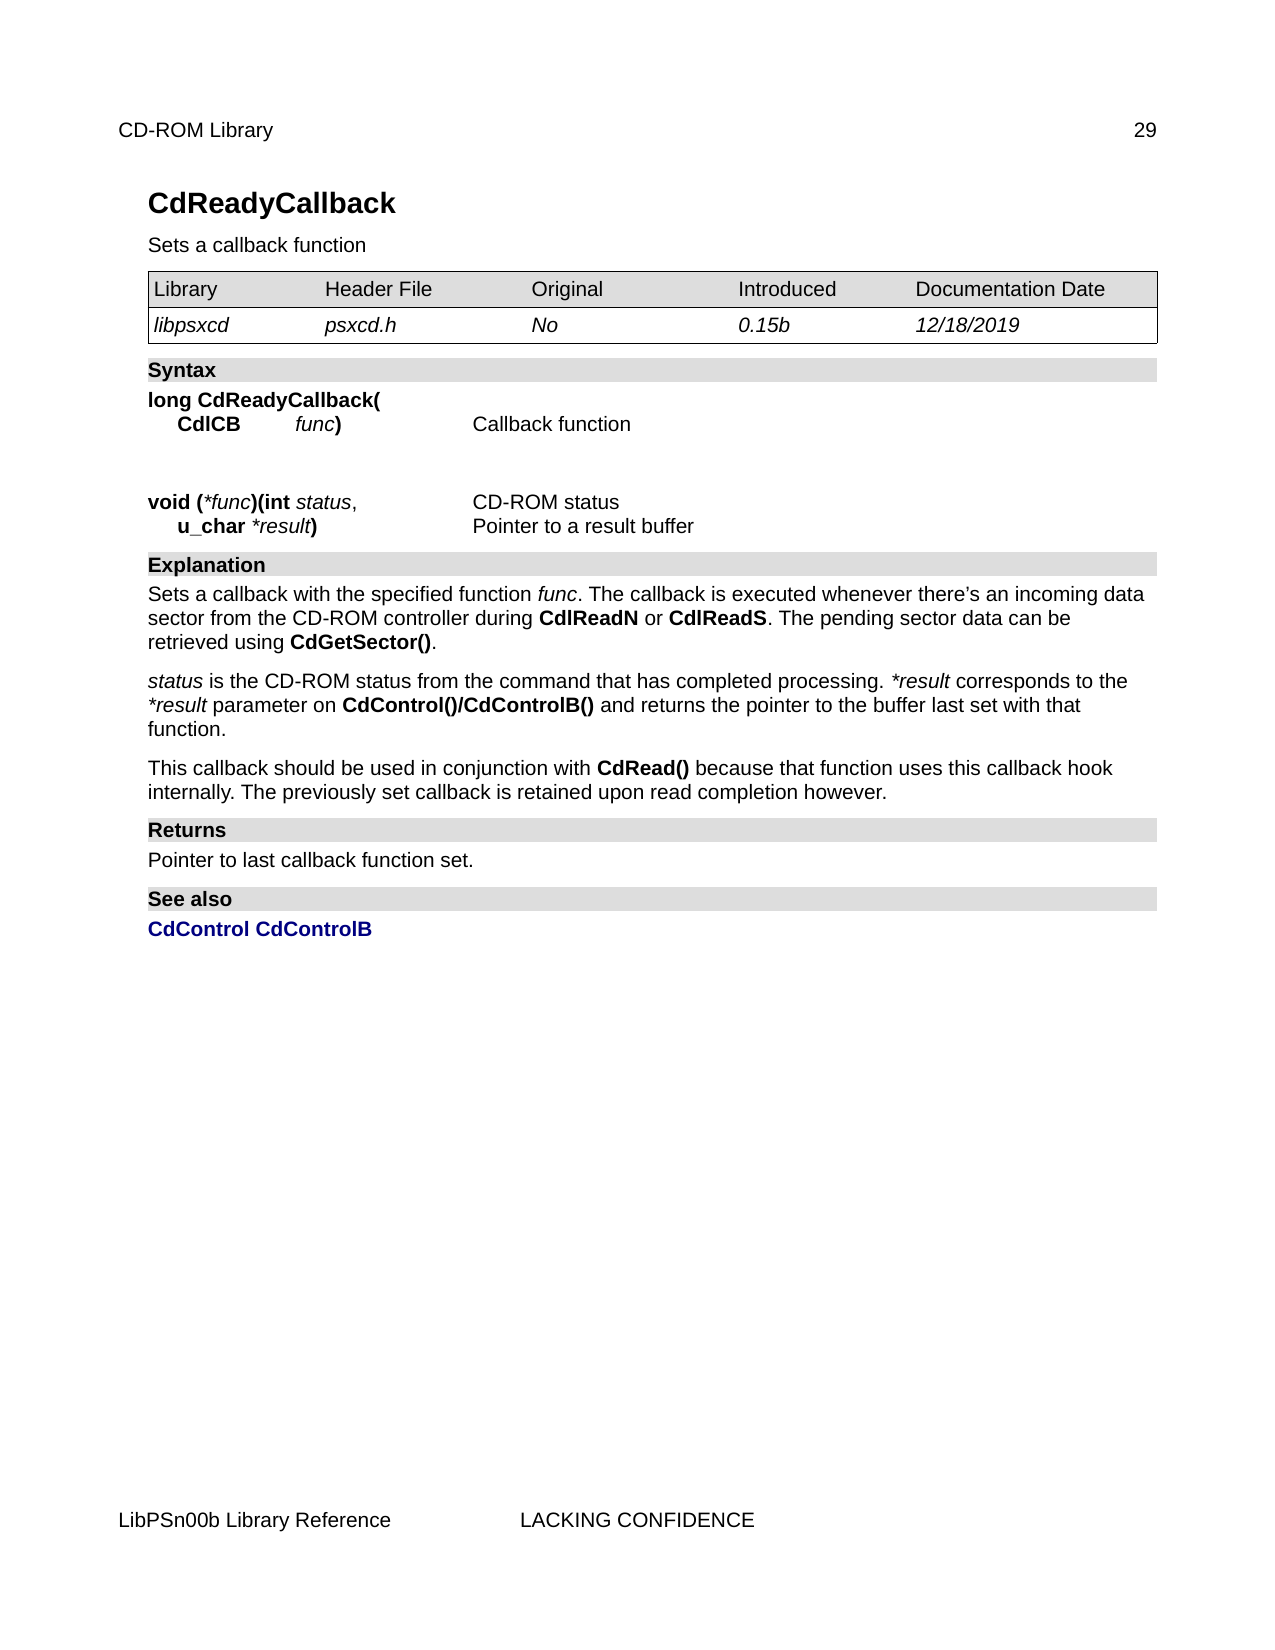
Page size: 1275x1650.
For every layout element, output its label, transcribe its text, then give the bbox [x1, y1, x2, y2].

text u_char *result) Pointer to a result buffer [148, 513, 1157, 537]
subtitle CdReadyCallback [148, 186, 1157, 220]
text Library Header File Original Introduced Documentation Date [149, 272, 1157, 307]
text Pointer to last callback function set. [148, 848, 1157, 872]
text CdControl CdControlB [148, 917, 1157, 941]
text This callback should be used in conjunction with CdRead() because that function uses this callback hook internally. The previously set callback is retained upon read completion however. [148, 756, 1157, 803]
subtitle See also [148, 887, 1157, 911]
text CdlCB func) Callback function [148, 412, 1157, 436]
subtitle Explanation [148, 552, 1157, 576]
text void (*func)(int status, CD-ROM status [148, 489, 1157, 513]
subtitle Returns [148, 818, 1157, 842]
text Sets a callback function [148, 232, 1157, 256]
subtitle Syntax [148, 358, 1157, 382]
text libpsxcd psxcd.h No 0.15b 12/18/2019 [149, 308, 1157, 343]
text status is the CD-ROM status from the command that has completed processing. *result corresponds to the *result parameter on CdControl()/CdControlB() and returns the pointer to the buffer last set with that function. [148, 669, 1157, 741]
text Sets a callback with the specified function func. The callback is executed whenever there’s an incoming data sector from the CD-ROM controller during CdlReadN or CdlReadS. The pending sector data can be retrieved using CdGetSector(). [148, 582, 1157, 654]
text long CdReadyCallback( [148, 388, 1157, 412]
